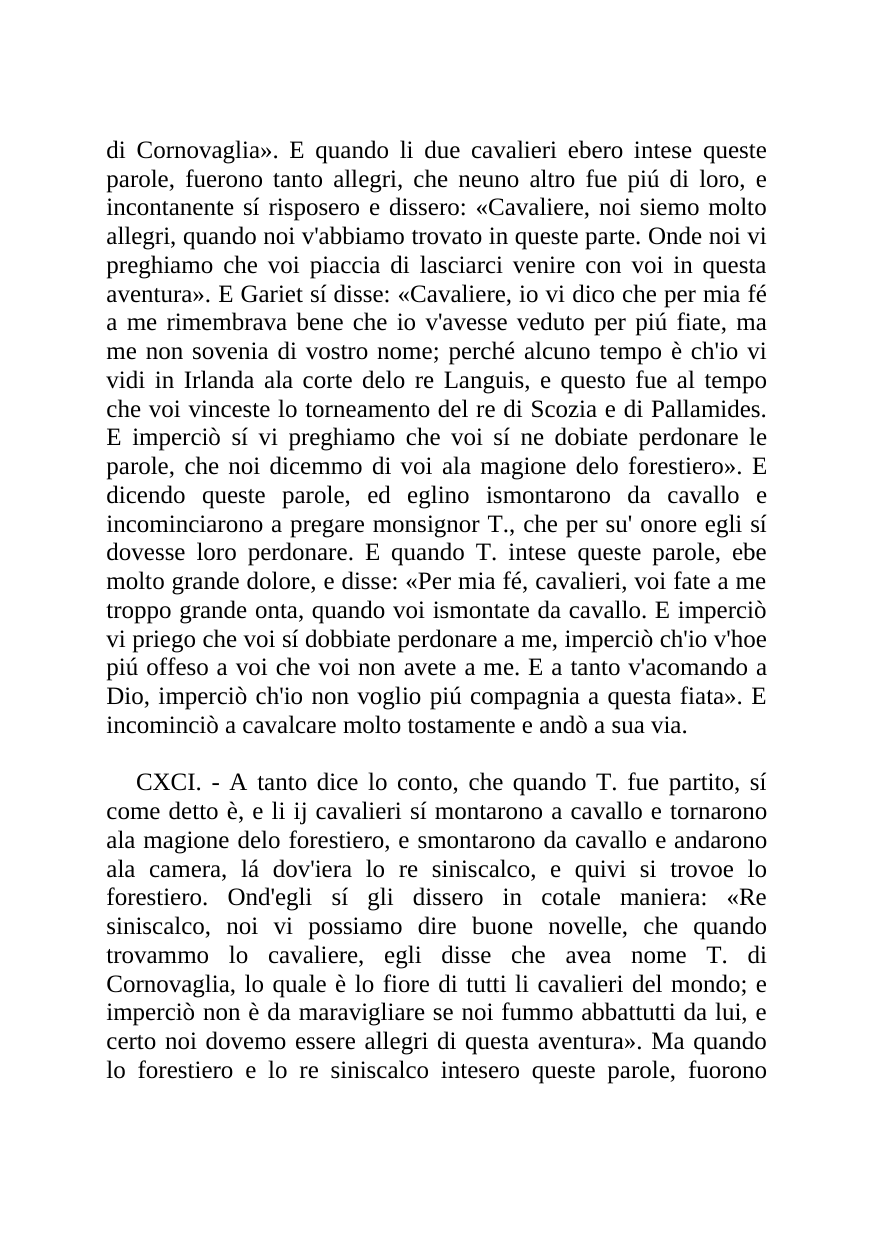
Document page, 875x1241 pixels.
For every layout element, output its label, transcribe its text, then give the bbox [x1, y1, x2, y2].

text di Cornovaglia». E quando li due cavalieri ebero intese queste parole, fuerono tanto allegri, che neuno altro fue piú di loro, e incontanente sí risposero e dissero: «Cavaliere, noi siemo molto allegri, quando noi v'abbiamo trovato in queste parte. Onde noi vi preghiamo che voi piaccia di lasciarci venire con voi in questa aventura». E Gariet sí disse: «Cavaliere, io vi dico che per mia fé a me rimembrava bene che io v'avesse veduto per piú fiate, ma me non sovenia di vostro nome; perché alcuno tempo è ch'io vi vidi in Irlanda ala corte delo re Languis, e questo fue al tempo che voi vinceste lo torneamento del re di Scozia e di Pallamides. E imperciò sí vi preghiamo che voi sí ne dobiate perdonare le parole, che noi dicemmo di voi ala magione delo forestiero». E dicendo queste parole, ed eglino ismontarono da cavallo e incominciarono a pregare monsignor T., che per su' onore egli sí dovesse loro perdonare. E quando T. intese queste parole, ebe molto grande dolore, e disse: «Per mia fé, cavalieri, voi fate a me troppo grande onta, quando voi ismontate da cavallo. E imperciò vi priego che voi sí dobbiate perdonare a me, imperciò ch'io v'hoe piú offeso a voi che voi non avete a me. E a tanto v'acomando a Dio, imperciò ch'io non voglio piú compagnia a questa fiata». E incominciò a cavalcare molto tostamente e andò a sua via. [106, 135, 768, 739]
text CXCI. - A tanto dice lo conto, che quando T. fue partito, sí come detto è, e li ij cavalieri sí montarono a cavallo e tornarono ala magione delo forestiero, e smontarono da cavallo e andarono ala camera, lá dov'iera lo re siniscalco, e quivi si trovoe lo forestiero. Ond'egli sí gli dissero in cotale maniera: «Re siniscalco, noi vi possiamo dire buone novelle, che quando trovammo lo cavaliere, egli disse che avea nome T. di Cornovaglia, lo quale è lo fiore di tutti li cavalieri del mondo; e imperciò non è da maravigliare se noi fummo abbattutti da lui, e certo noi dovemo essere allegri di questa aventura». Ma quando lo forestiero e lo re siniscalco intesero queste parole, fuorono [106, 767, 768, 1084]
